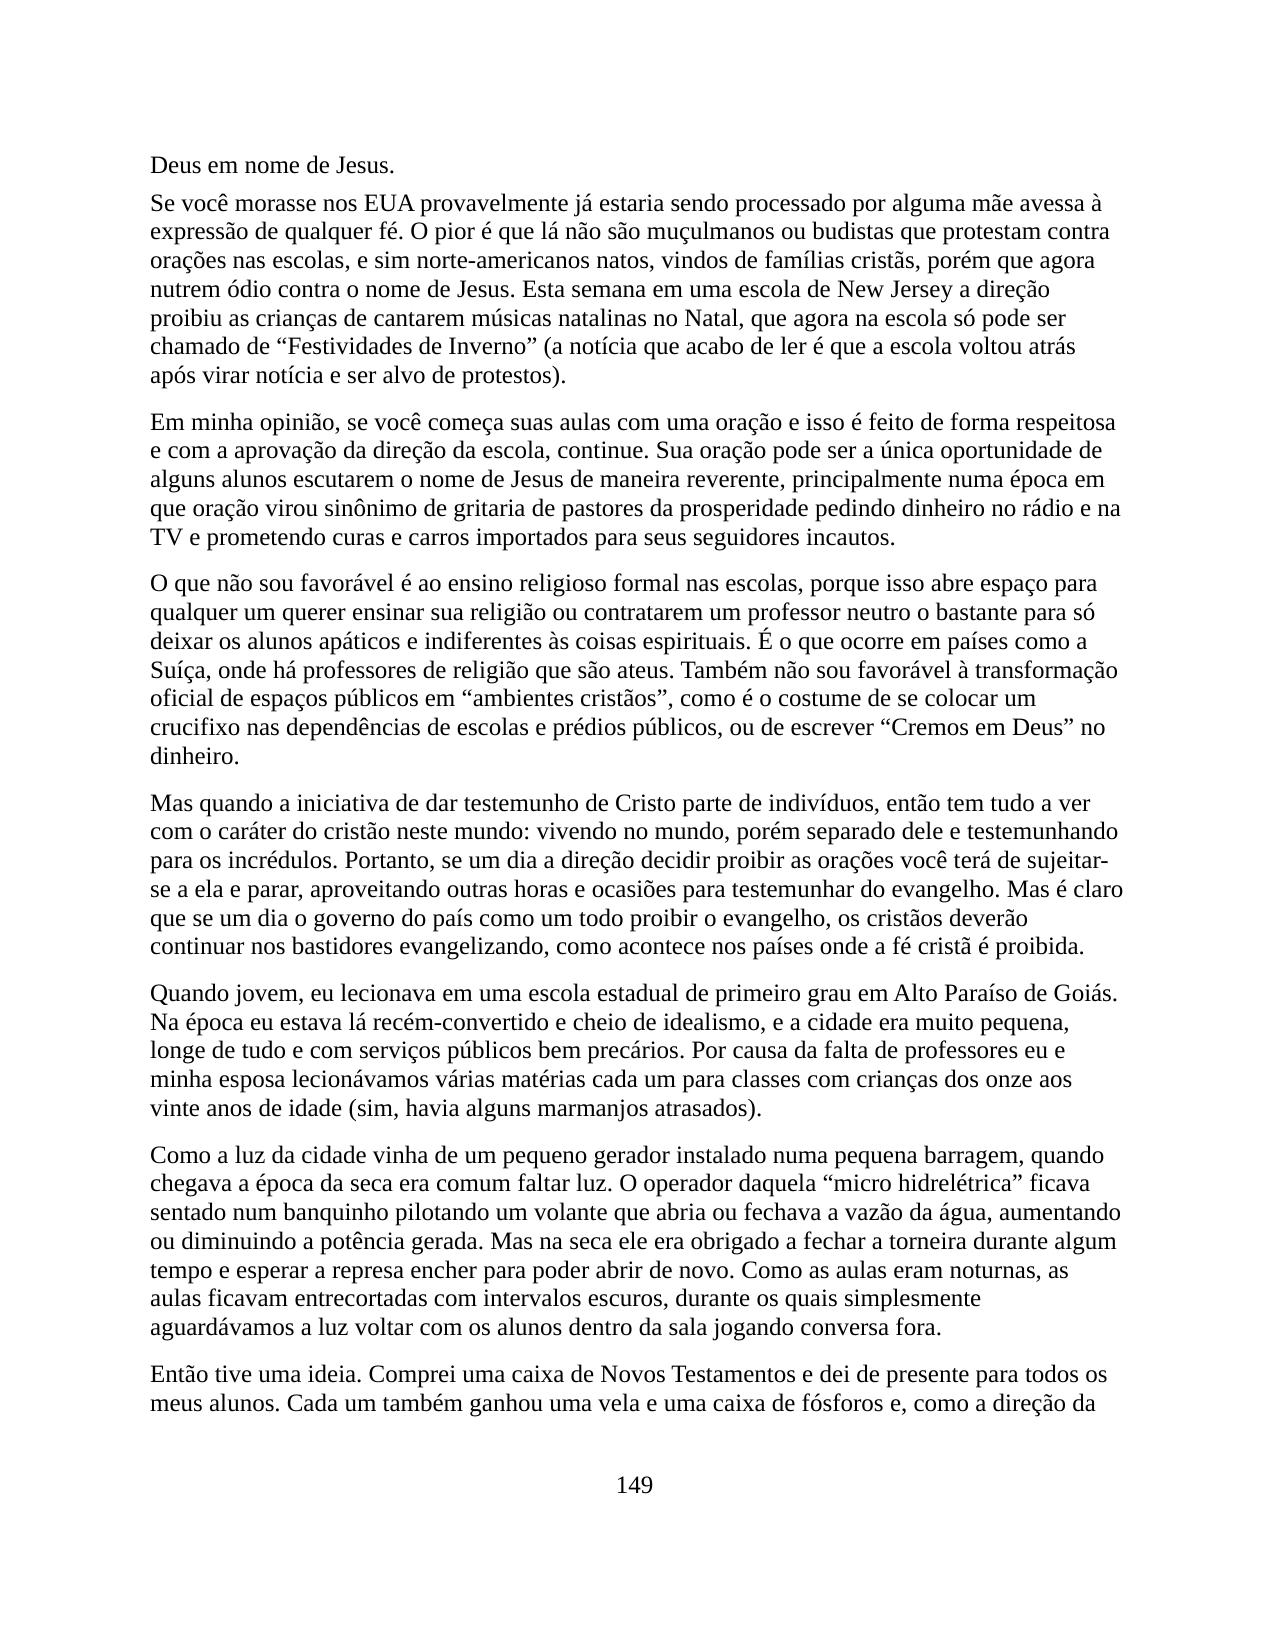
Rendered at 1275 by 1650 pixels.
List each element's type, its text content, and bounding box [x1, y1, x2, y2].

text Então tive uma ideia. Comprei uma caixa de Novos Testamentos e dei de presente para todos os meus alunos. Cada um também ganhou uma vela e uma caixa de fósforos e, como a direção da [150, 1359, 1125, 1416]
text O que não sou favorável é ao ensino religioso formal nas escolas, porque isso abre espaço para qualquer um querer ensinar sua religião ou contratarem um professor neutro o bastante para só deixar os alunos apáticos e indiferentes às coisas espirituais. É o que ocorre em países como a Suíça, onde há professores de religião que são ateus. Também não sou favorável à transformação oficial de espaços públicos em “ambientes cristãos”, como é o costume de se colocar um crucifixo nas dependências de escolas e prédios públicos, ou de escrever “Cremos em Deus” no dinheiro. [150, 568, 1125, 770]
text Como a luz da cidade vinha de um pequeno gerador instalado numa pequena barragem, quando chegava a época da seca era comum faltar luz. O operador daquela “micro hidrelétrica” ficava sentado num banquinho pilotando um volante que abria ou fechava a vazão da água, aumentando ou diminuindo a potência gerada. Mas na seca ele era obrigado a fechar a torneira durante algum tempo e esperar a represa encher para poder abrir de novo. Como as aulas eram noturnas, as aulas ficavam entrecortadas com intervalos escuros, durante os quais simplesmente aguardávamos a luz voltar com os alunos dentro da sala jogando conversa fora. [150, 1140, 1125, 1341]
text Em minha opinião, se você começa suas aulas com uma oração e isso é feito de forma respeitosa e com a aprovação da direção da escola, continue. Sua oração pode ser a única oportunidade de alguns alunos escutarem o nome de Jesus de maneira reverente, principalmente numa época em que oração virou sinônimo de gritaria de pastores da prosperidade pedindo dinheiro no rádio e na TV e prometendo curas e carros importados para seus seguidores incautos. [150, 407, 1125, 551]
text Deus em nome de Jesus. [150, 150, 1125, 179]
text Mas quando a iniciativa de dar testemunho de Cristo parte de indivíduos, então tem tudo a ver com o caráter do cristão neste mundo: vivendo no mundo, porém separado dele e testemunhando para os incrédulos. Portanto, se um dia a direção decidir proibir as orações você terá de sujeitar-se a ela e parar, aproveitando outras horas e ocasiões para testemunhar do evangelho. Mas é claro que se um dia o governo do país como um todo proibir o evangelho, os cristãos deverão continuar nos bastidores evangelizando, como acontece nos países onde a fé cristã é proibida. [150, 788, 1125, 960]
text Se você morasse nos EUA provavelmente já estaria sendo processado por alguma mãe avessa à expressão de qualquer fé. O pior é que lá não são muçulmanos ou budistas que protestam contra orações nas escolas, e sim norte-americanos natos, vindos de famílias cristãs, porém que agora nutrem ódio contra o nome de Jesus. Esta semana em uma escola de New Jersey a direção proibiu as crianças de cantarem músicas natalinas no Natal, que agora na escola só pode ser chamado de “Festividades de Inverno” (a notícia que acabo de ler é que a escola voltou atrás após virar notícia e ser alvo de protestos). [150, 188, 1125, 389]
text Quando jovem, eu lecionava em uma escola estadual de primeiro grau em Alto Paraíso de Goiás. Na época eu estava lá recém-convertido e cheio de idealismo, e a cidade era muito pequena, longe de tudo e com serviços públicos bem precários. Por causa da falta de professores eu e minha esposa lecionávamos várias matérias cada um para classes com crianças dos onze aos vinte anos de idade (sim, havia alguns marmanjos atrasados). [150, 978, 1125, 1122]
